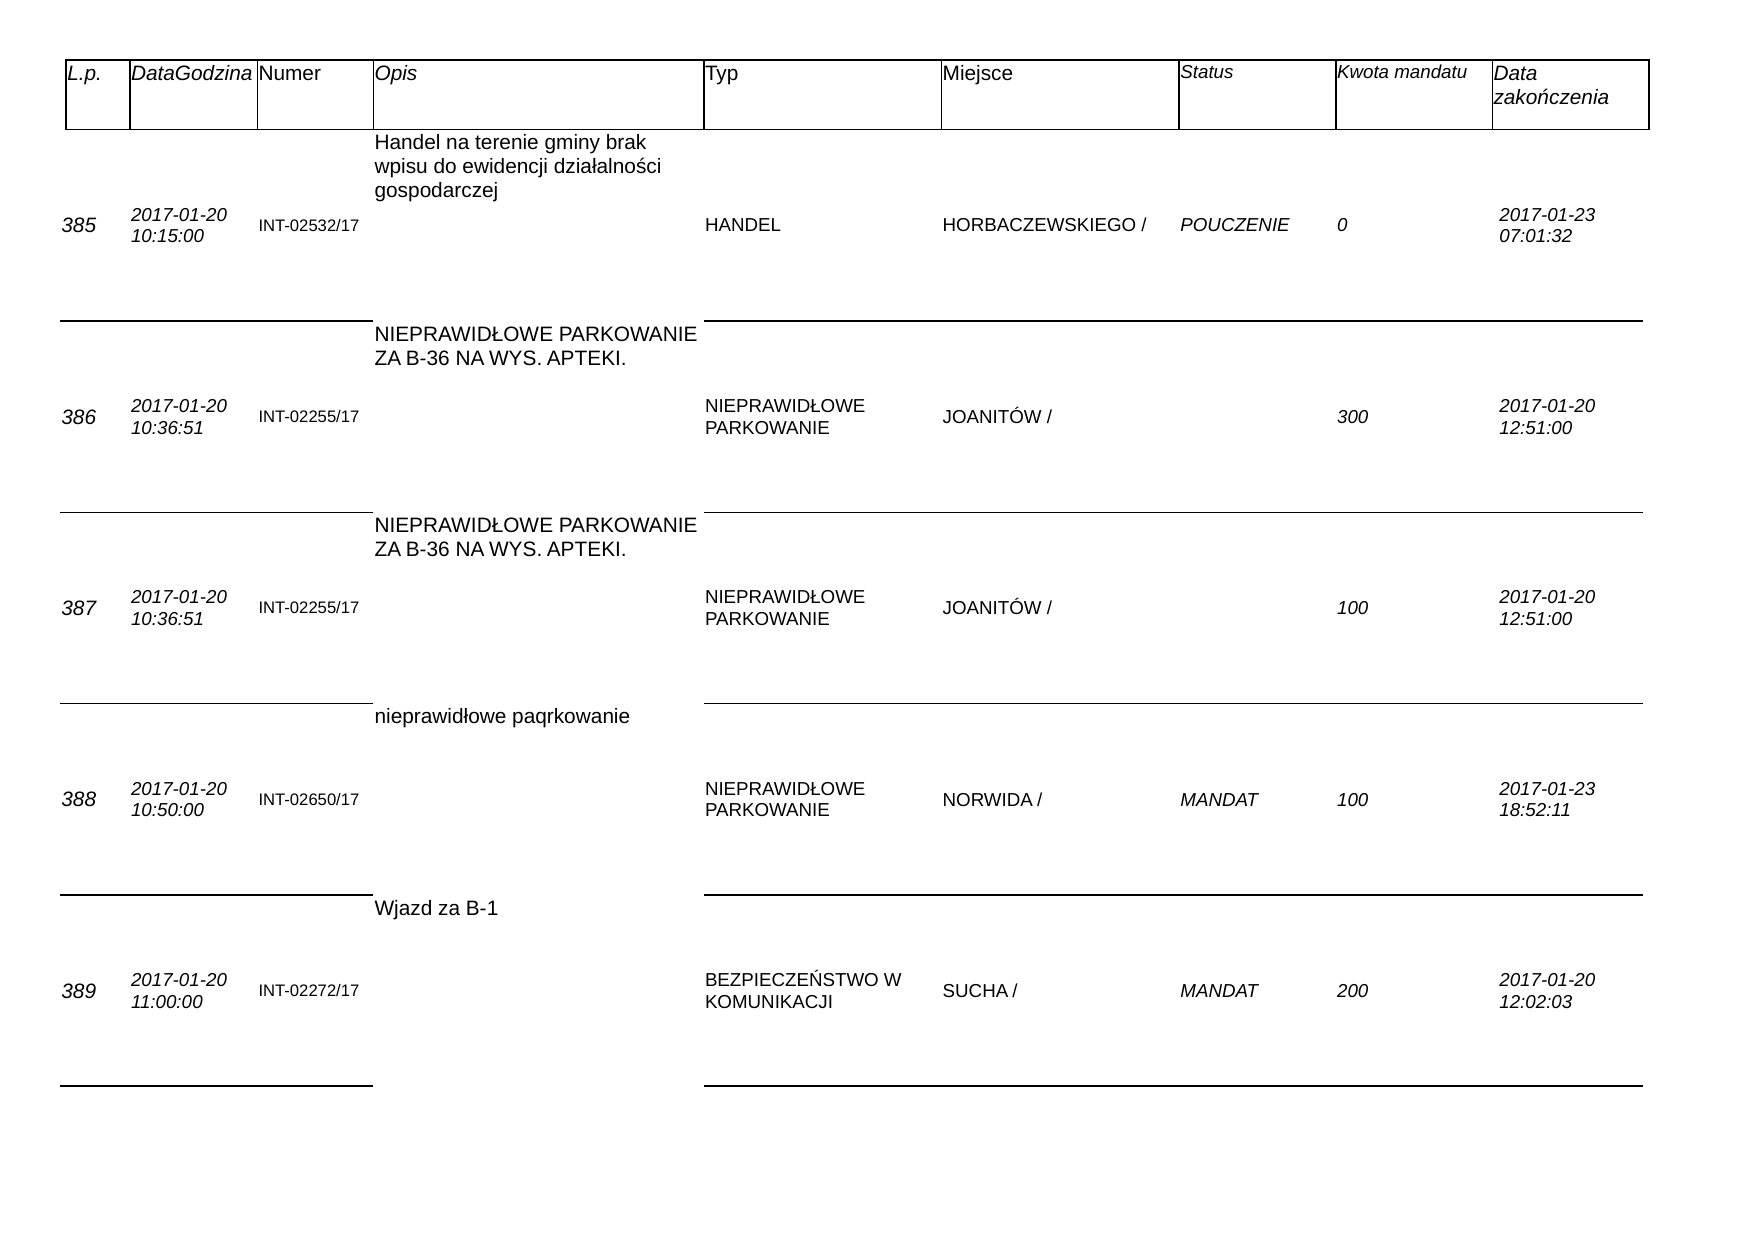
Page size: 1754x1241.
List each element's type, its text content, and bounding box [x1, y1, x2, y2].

table_cell 2017-01-20 12:51:00 [1498, 322, 1643, 511]
table_header Kwota mandatu [1337, 61, 1492, 129]
table_cell nieprawidłowe paqrkowanie [373, 703, 704, 894]
table_header L.p. [67, 61, 129, 129]
table_cell 300 [1336, 322, 1498, 511]
table_cell 2017-01-20 10:36:51 [130, 322, 257, 511]
table_cell INT-02532/17 [257, 130, 373, 320]
table_header Opis [374, 61, 703, 129]
table_cell [1643, 320, 1649, 511]
table_cell SUCHA / [941, 896, 1179, 1085]
table_header [60, 59, 65, 129]
table_header Miejsce [942, 61, 1178, 129]
table_cell [1179, 322, 1336, 511]
table_cell [1643, 130, 1649, 320]
table_cell NIEPRAWIDŁOWE PARKOWANIE [704, 322, 941, 511]
table_header Typ [705, 61, 941, 129]
table_cell 387 [60, 513, 130, 703]
table_cell 389 [60, 896, 130, 1085]
table_cell 2017-01-20 11:00:00 [130, 896, 257, 1085]
table_cell 200 [1336, 896, 1498, 1085]
table_header Data zakończenia [1493, 61, 1648, 129]
table_cell INT-02650/17 [257, 704, 373, 894]
table_cell NIEPRAWIDŁOWE PARKOWANIE [704, 513, 941, 703]
table_cell MANDAT [1179, 896, 1336, 1085]
table_cell [1643, 703, 1649, 894]
table_header DataGodzina [131, 61, 257, 129]
table_cell 2017-01-23 07:01:32 [1498, 130, 1643, 320]
table_cell INT-02255/17 [257, 322, 373, 511]
table_cell [1643, 511, 1649, 703]
table_cell POUCZENIE [1179, 130, 1336, 320]
table_cell 100 [1336, 513, 1498, 703]
table_cell INT-02272/17 [257, 896, 373, 1085]
table_cell INT-02255/17 [257, 513, 373, 703]
table_cell 388 [60, 704, 130, 894]
table_cell JOANITÓW / [941, 322, 1179, 511]
table_cell 2017-01-20 10:36:51 [130, 513, 257, 703]
table_cell [1179, 513, 1336, 703]
table_cell 100 [1336, 704, 1498, 894]
table_cell NORWIDA / [941, 704, 1179, 894]
table_cell 2017-01-20 10:15:00 [130, 130, 257, 320]
table_cell HORBACZEWSKIEGO / [941, 130, 1179, 320]
table_header Status [1180, 61, 1335, 129]
table_cell 2017-01-20 12:51:00 [1498, 513, 1643, 703]
table_cell [1643, 894, 1649, 1085]
table_cell MANDAT [1179, 704, 1336, 894]
table_cell BEZPIECZEŃSTWO W KOMUNIKACJI [704, 896, 941, 1085]
table_cell 2017-01-20 12:02:03 [1498, 896, 1643, 1085]
table_cell Wjazd za B-1 [373, 894, 704, 1085]
table_cell JOANITÓW / [941, 513, 1179, 703]
table_header Numer [258, 61, 373, 129]
table_cell Handel na terenie gminy brak wpisu do ewidencji działalności gospodarczej [373, 130, 704, 320]
table_cell 386 [60, 322, 130, 511]
table_cell 2017-01-23 18:52:11 [1498, 704, 1643, 894]
table_cell NIEPRAWIDŁOWE PARKOWANIE [704, 704, 941, 894]
table_cell 2017-01-20 10:50:00 [130, 704, 257, 894]
table_cell 385 [60, 129, 130, 320]
table_cell 0 [1336, 130, 1498, 320]
table_cell NIEPRAWIDŁOWE PARKOWANIE ZA B-36 NA WYS. APTEKI. [373, 511, 704, 703]
table_cell HANDEL [704, 130, 941, 320]
table_cell NIEPRAWIDŁOWE PARKOWANIE ZA B-36 NA WYS. APTEKI. [373, 320, 704, 511]
